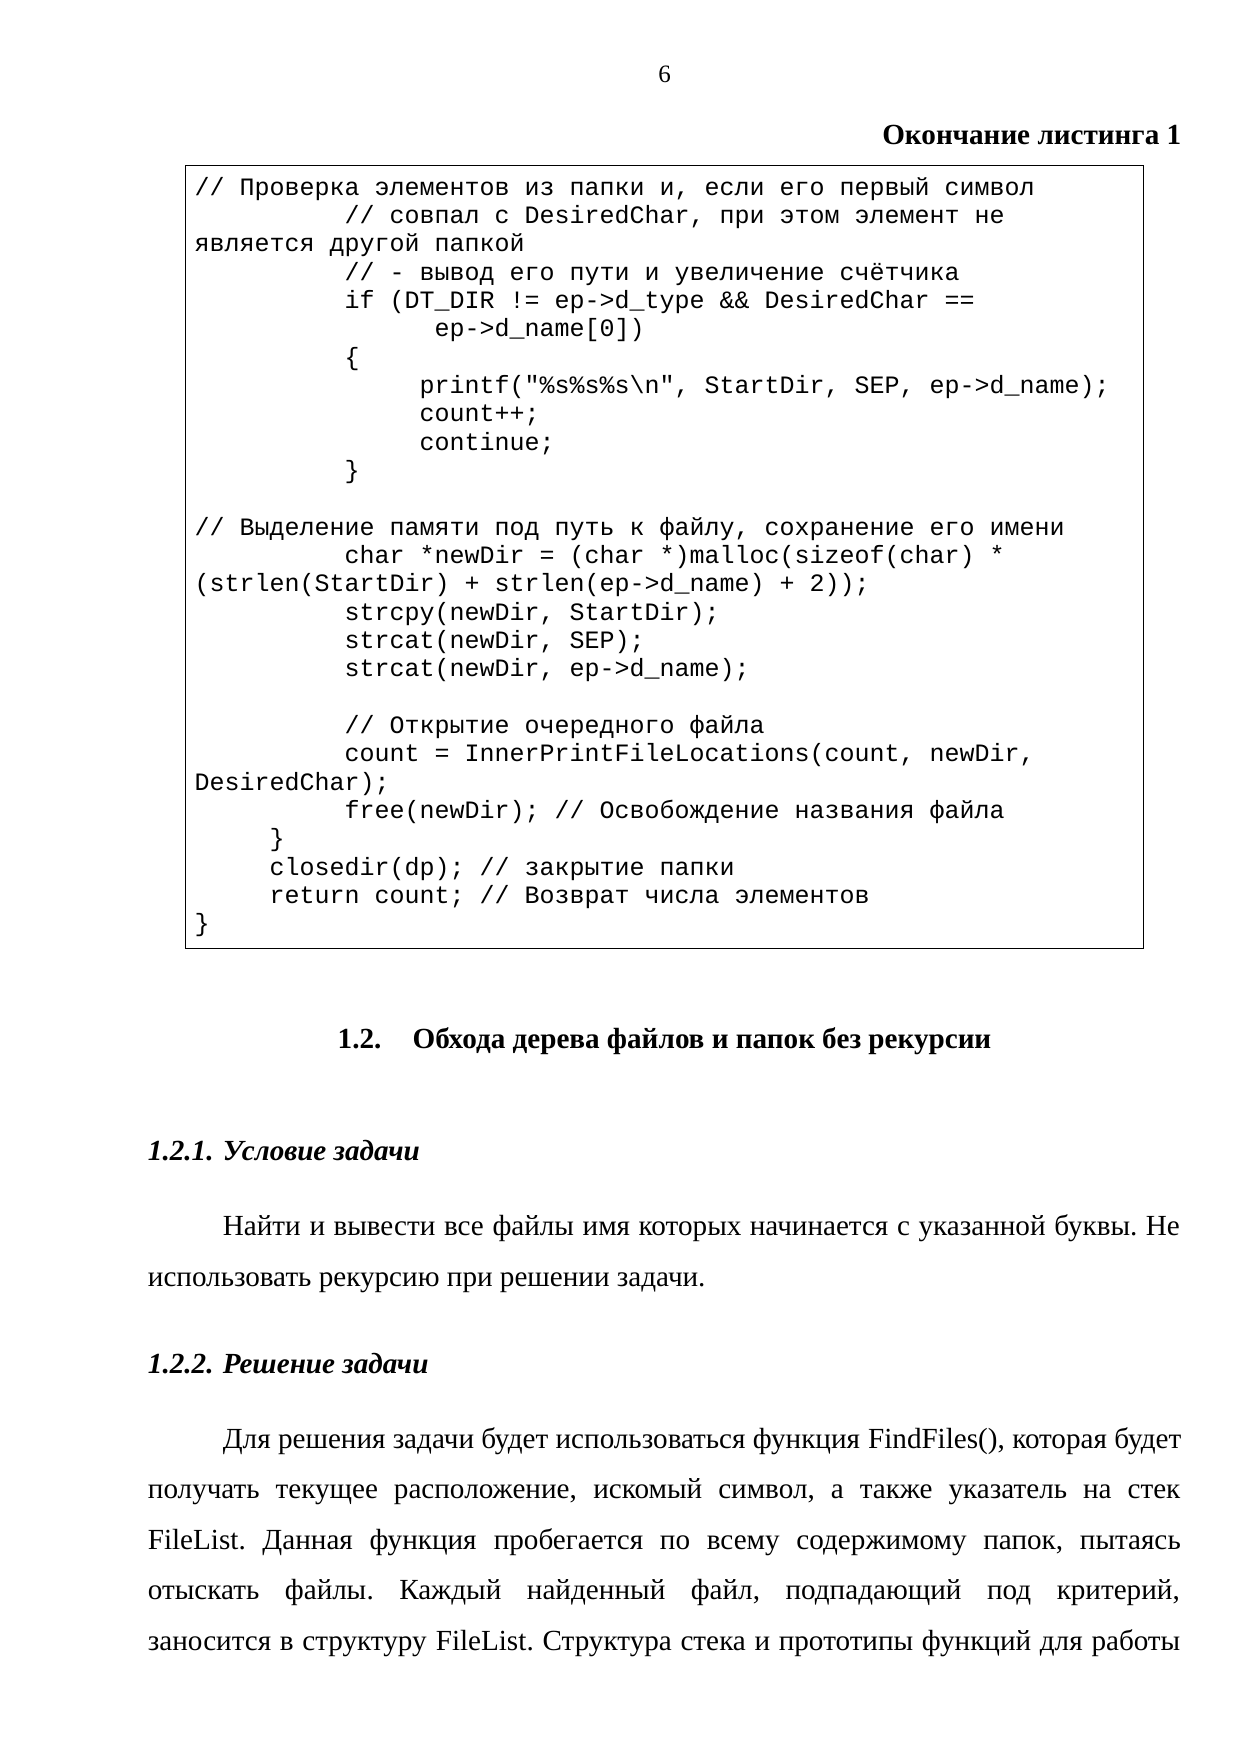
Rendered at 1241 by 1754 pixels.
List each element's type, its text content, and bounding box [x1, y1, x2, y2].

text continue; [194, 429, 1134, 457]
text if (DT_DIR != ep->d_type && DesiredChar == [194, 287, 1134, 316]
text strcat(newDir, SEP); [194, 627, 1134, 656]
text [186, 166, 1143, 948]
text Для решения задачи будет использоваться функция FindFiles(), которая будет получать текущее расположение, искомый символ, а также указатель на стек FileList. Данная функция пробегается по всему содержимому папок, пытаясь отыскать файлы. Каждый найденный файл, подпадающий под критерий, заносится в структуру FileList. Структура стека и прототипы функций для работы [148, 1421, 1181, 1656]
subtitle Решение задачи [148, 1346, 1181, 1380]
text Найти и вывести все файлы имя которых начинается с указанной буквы. Не использовать рекурсию при решении задачи. [148, 1208, 1181, 1292]
text return count; // Возврат числа элементов [194, 882, 1134, 911]
text } [194, 457, 1134, 486]
text // Проверка элементов из папки и, если его первый символ [194, 174, 1134, 202]
text // - вывод его пути и увеличение счётчика [194, 259, 1134, 287]
text closedir(dp); // закрытие папки [194, 854, 1134, 882]
text free(newDir); // Освобождение названия файла [194, 797, 1134, 826]
text // Выделение памяти под путь к файлу, сохранение его имени [194, 514, 1134, 542]
text strcat(newDir, ep->d_name); [194, 656, 1134, 684]
text printf("%s%s%s\n", StartDir, SEP, ep->d_name); [194, 372, 1134, 401]
subtitle Обхода дерева файлов и папок без рекурсии [148, 195, 1181, 1054]
text { [194, 344, 1134, 372]
text count = InnerPrintFileLocations(count, newDir, DesiredChar); [194, 741, 1134, 797]
text } [194, 826, 1134, 854]
text count++; [194, 401, 1134, 429]
text // совпал с DesiredChar, при этом элемент не является другой папкой [194, 202, 1134, 259]
text strcpy(newDir, StartDir); [194, 599, 1134, 627]
text Окончание листинга 1 [148, 117, 1181, 151]
text char *newDir = (char *)malloc(sizeof(char) * (strlen(StartDir) + strlen(ep->d_name) + 2)); [194, 542, 1134, 599]
subtitle Условие задачи [148, 1133, 1181, 1167]
text ep->d_name[0]) [194, 316, 1134, 344]
text // Открытие очередного файла [194, 712, 1134, 741]
text } [194, 911, 1134, 939]
